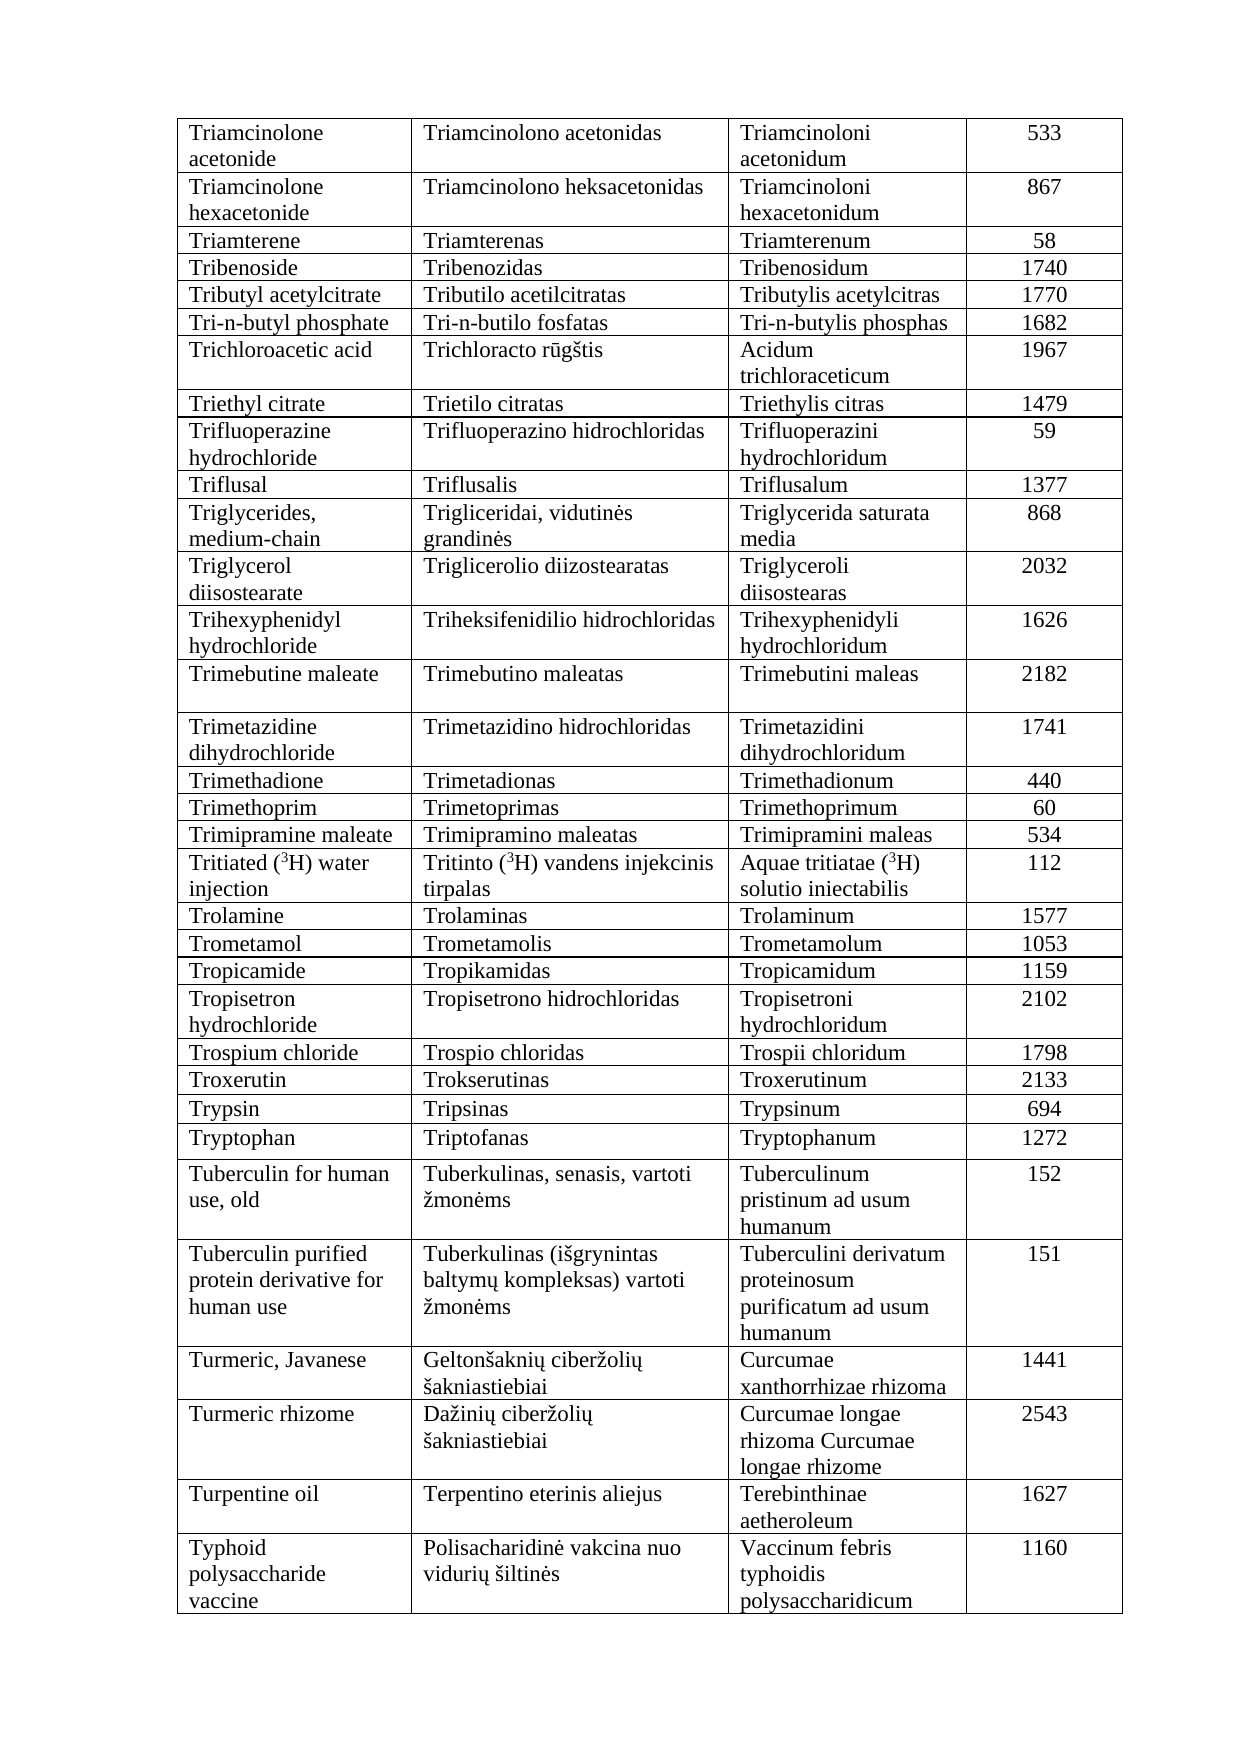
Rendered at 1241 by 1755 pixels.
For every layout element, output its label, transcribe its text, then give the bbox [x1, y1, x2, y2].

table_cell 1798 [967, 1039, 1122, 1065]
table_cell Triamcinolone acetonide [178, 119, 411, 172]
table_cell Dažinių ciberžolių šakniastiebiai [412, 1400, 728, 1479]
table_cell 58 [967, 227, 1122, 253]
table_cell Trometamolum [729, 930, 966, 956]
table_cell Trifluoperazine hydrochloride [178, 418, 411, 470]
table_cell Tuberkulinas (išgrynintas baltymų kompleksas) vartoti žmonėms [412, 1240, 728, 1346]
table_cell Triamterenum [729, 227, 966, 253]
table_cell Triamcinolone hexacetonide [178, 173, 411, 226]
table_cell Tryptophanum [729, 1124, 966, 1159]
table_cell Trimebutino maleatas [412, 660, 728, 712]
table_cell 59 [967, 418, 1122, 470]
table_cell Tritiated (3H) water injection [178, 849, 411, 902]
table_cell 2133 [967, 1066, 1122, 1094]
table_cell Tuberkulinas, senasis, vartoti žmonėms [412, 1160, 728, 1239]
table_cell Trimipramine maleate [178, 821, 411, 848]
table_cell Tributylis acetylcitras [729, 281, 966, 308]
table_cell Turpentine oil [178, 1480, 411, 1533]
table_cell 534 [967, 821, 1122, 848]
table_cell Trometamol [178, 930, 411, 956]
table_cell Tuberculin purified protein derivative for human use [178, 1240, 411, 1346]
table_cell 151 [967, 1240, 1122, 1346]
table_cell Triamterene [178, 227, 411, 253]
table_cell Acidum trichloraceticum [729, 336, 966, 389]
table_cell Trifluoperazini hydrochloridum [729, 418, 966, 470]
table_cell Trimethoprimum [729, 794, 966, 820]
table_cell Trospii chloridum [729, 1039, 966, 1065]
table_cell Tropisetrono hidrochloridas [412, 985, 728, 1037]
table_cell Trolaminum [729, 903, 966, 929]
table_cell Tuberculini derivatum proteinosum purificatum ad usum humanum [729, 1240, 966, 1346]
table_cell Trimebutini maleas [729, 660, 966, 712]
table_cell 2102 [967, 985, 1122, 1037]
table_cell Tribenoside [178, 254, 411, 280]
table_cell 1479 [967, 390, 1122, 416]
table_cell Tributyl acetylcitrate [178, 281, 411, 308]
table_cell Trolaminas [412, 903, 728, 929]
table_cell Trokserutinas [412, 1066, 728, 1094]
table_cell 868 [967, 499, 1122, 551]
table_cell 152 [967, 1160, 1122, 1239]
table_cell Triflusalis [412, 471, 728, 497]
table_cell Trimetadionas [412, 767, 728, 793]
table_cell Geltonšaknių ciberžolių šakniastiebiai [412, 1347, 728, 1399]
table_cell Trometamolis [412, 930, 728, 956]
table_cell Trifluoperazino hidrochloridas [412, 418, 728, 470]
table_cell Curcumae xanthorrhizae rhizoma [729, 1347, 966, 1399]
table_cell Tropikamidas [412, 958, 728, 984]
table_cell Trimetoprimas [412, 794, 728, 820]
table_cell Trichloracto rūgštis [412, 336, 728, 389]
table_cell Terebinthinae aetheroleum [729, 1480, 966, 1533]
table_cell Vaccinum febris typhoidis polysaccharidicum [729, 1534, 966, 1613]
table_cell 1053 [967, 930, 1122, 956]
table_cell Triglycerol diisostearate [178, 552, 411, 605]
table_cell 1272 [967, 1124, 1122, 1159]
table_cell 694 [967, 1095, 1122, 1123]
table_cell Polisacharidinė vakcina nuo vidurių šiltinės [412, 1534, 728, 1613]
table_cell Triflusal [178, 471, 411, 497]
table_cell 60 [967, 794, 1122, 820]
table_cell 867 [967, 173, 1122, 226]
table_cell Trimethadionum [729, 767, 966, 793]
table_cell Terpentino eterinis aliejus [412, 1480, 728, 1533]
table_cell 1967 [967, 336, 1122, 389]
table_cell Tribenosidum [729, 254, 966, 280]
table_cell 440 [967, 767, 1122, 793]
table_cell Tropicamidum [729, 958, 966, 984]
table_cell Triamterenas [412, 227, 728, 253]
table_cell 1160 [967, 1534, 1122, 1613]
table_cell Tropisetroni hydrochloridum [729, 985, 966, 1037]
table_cell Triheksifenidilio hidrochloridas [412, 606, 728, 659]
table_cell Typhoid polysaccharide vaccine [178, 1534, 411, 1613]
table_cell Trietilo citratas [412, 390, 728, 416]
table_cell Trolamine [178, 903, 411, 929]
table_cell Trimetazidino hidrochloridas [412, 713, 728, 766]
table_cell Tuberculinum pristinum ad usum humanum [729, 1160, 966, 1239]
table_cell Triglycerida saturata media [729, 499, 966, 551]
table_cell 1577 [967, 903, 1122, 929]
table_cell Tuberculin for human use, old [178, 1160, 411, 1239]
table_cell Trigliceridai, vidutinės grandinės [412, 499, 728, 551]
table_cell Trimebutine maleate [178, 660, 411, 712]
table_cell Trihexyphenidyl hydrochloride [178, 606, 411, 659]
table_cell 1626 [967, 606, 1122, 659]
table_cell 533 [967, 119, 1122, 172]
table_cell Tripsinas [412, 1095, 728, 1123]
table_cell 1159 [967, 958, 1122, 984]
table_cell Triamcinoloni hexacetonidum [729, 173, 966, 226]
table_cell 1377 [967, 471, 1122, 497]
table_cell Turmeric, Javanese [178, 1347, 411, 1399]
table_cell Triamcinoloni acetonidum [729, 119, 966, 172]
table_cell Triglycerides, medium-chain [178, 499, 411, 551]
table_cell 2182 [967, 660, 1122, 712]
table_cell Tritinto (3H) vandens injekcinis tirpalas [412, 849, 728, 902]
table_cell Trypsinum [729, 1095, 966, 1123]
table_cell Aquae tritiatae (3H) solutio iniectabilis [729, 849, 966, 902]
table_cell Trihexyphenidyli hydrochloridum [729, 606, 966, 659]
table_cell 112 [967, 849, 1122, 902]
table_cell Triethylis citras [729, 390, 966, 416]
table_cell Trimetazidini dihydrochloridum [729, 713, 966, 766]
table_cell Tryptophan [178, 1124, 411, 1159]
table_cell Triglyceroli diisostearas [729, 552, 966, 605]
table_cell Tribenozidas [412, 254, 728, 280]
table_cell 1740 [967, 254, 1122, 280]
table_cell Tri-n-butyl phosphate [178, 309, 411, 335]
table_cell 2543 [967, 1400, 1122, 1479]
table_cell Tropicamide [178, 958, 411, 984]
table_cell Triethyl citrate [178, 390, 411, 416]
table_cell Trimetazidine dihydrochloride [178, 713, 411, 766]
table_cell 1770 [967, 281, 1122, 308]
table_cell Trospium chloride [178, 1039, 411, 1065]
table_cell Triptofanas [412, 1124, 728, 1159]
table_cell 1627 [967, 1480, 1122, 1533]
table_cell 1682 [967, 309, 1122, 335]
table_cell Curcumae longae rhizoma Curcumae longae rhizome [729, 1400, 966, 1479]
table_cell Triglicerolio diizostearatas [412, 552, 728, 605]
table_cell Trichloroacetic acid [178, 336, 411, 389]
table_cell Trimipramino maleatas [412, 821, 728, 848]
table_cell 1441 [967, 1347, 1122, 1399]
table_cell Trospio chloridas [412, 1039, 728, 1065]
table_cell 2032 [967, 552, 1122, 605]
table_cell Troxerutinum [729, 1066, 966, 1094]
table_cell Tri-n-butylis phosphas [729, 309, 966, 335]
table_cell Triamcinolono acetonidas [412, 119, 728, 172]
table_cell Trimipramini maleas [729, 821, 966, 848]
table_cell Tropisetron hydrochloride [178, 985, 411, 1037]
table_cell Trimethadione [178, 767, 411, 793]
table_cell Trimethoprim [178, 794, 411, 820]
table_cell Triamcinolono heksacetonidas [412, 173, 728, 226]
table_cell Tributilo acetilcitratas [412, 281, 728, 308]
table_cell Troxerutin [178, 1066, 411, 1094]
table_cell 1741 [967, 713, 1122, 766]
table_cell Triflusalum [729, 471, 966, 497]
table_cell Tri-n-butilo fosfatas [412, 309, 728, 335]
table_cell Trypsin [178, 1095, 411, 1123]
table_cell Turmeric rhizome [178, 1400, 411, 1479]
